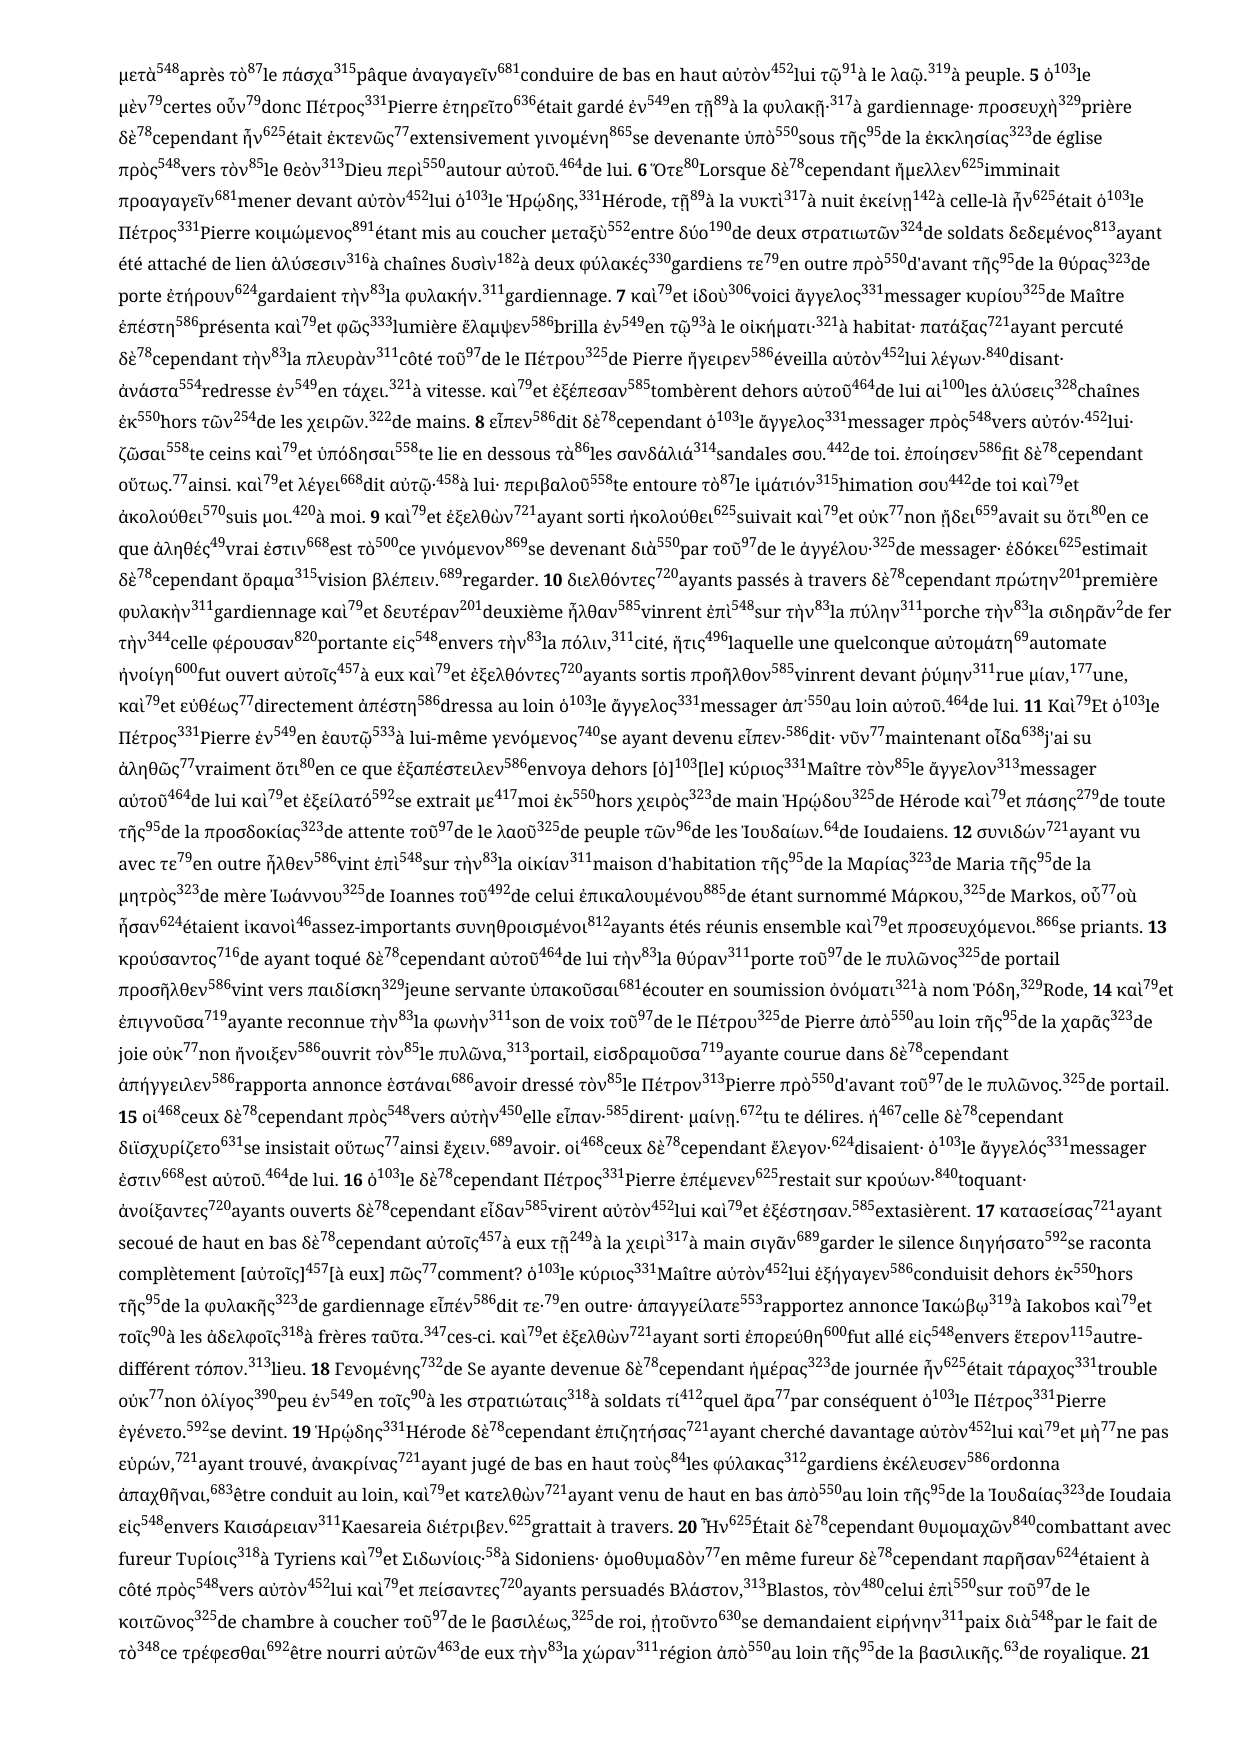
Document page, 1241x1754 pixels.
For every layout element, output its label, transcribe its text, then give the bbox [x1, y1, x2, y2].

text 1 Κατ᾽548Selon ἐκεῖνον138celui-là δὲ78cependant τὸν85le καιρὸν313moment ἐπέβαλεν586surjeta Ἡρῴδης331Hérode ὁ103le βασιλεὺς331roi τὰς82les χεῖρας310mains κακῶσαί681faire du mal τινας372des quelconques τῶν357de ceux ἀπὸ550au loin τῆς95de la ἐκκλησίας.323de église. 2 ἀνεῖλεν586saisit de bas en haut δὲ78cependant Ἰάκωβον313Iakobos τὸν85le ἀδελφὸν313frère Ἰωάννου325de Ioannes μαχαίρῃ.317à machette. 3 Ἰδὼν721Ayant vu δὲ78cependant ὅτι80en ce que ἀρεστόν49agréable ἐστιν668est τοῖς90à les Ἰουδαίοις,58à Ioudaiens, προσέθετο592se apposa συλλαβεῖν681prendre ensemble καὶ77aussi Πέτρον,313Pierre, –935– ἦσαν624étaient δὲ78cependant [αἱ]100[les] ἡμέραι328journées τῶν98de les ἀζύμων66de sans levains –935– 4 ὃν480lequel καὶ77aussi πιάσας721ayant saisi ἔθετο592se posa εἰς548envers φυλακὴν311gardiennage παραδοὺς721ayant livré τέσσαρσιν186à quatre τετραδίοις320à groupes de quatre στρατιωτῶν324de soldats φυλάσσειν689gardienner αὐτόν,452lui, βουλόμενος867se ayant dessein μετὰ548après τὸ87le πάσχα315pâque ἀναγαγεῖν681conduire de bas en haut αὐτὸν452lui τῷ91à le λαῷ.319à peuple. 5 ὁ103le μὲν79certes οὖν79donc Πέτρος331Pierre ἐτηρεῖτο636était gardé ἐν549en τῇ89à la φυλακῇ·317à gardiennage· προσευχὴ329prière δὲ78cependant ἦν625était ἐκτενῶς77extensivement γινομένη865se devenante ὑπὸ550sous τῆς95de la ἐκκλησίας323de église πρὸς548vers τὸν85le θεὸν313Dieu περὶ550autour αὐτοῦ.464de lui. 6 Ὅτε80Lorsque δὲ78cependant ἤμελλεν625imminait προαγαγεῖν681mener devant αὐτὸν452lui ὁ103le Ἡρῴδης,331Hérode, τῇ89à la νυκτὶ317à nuit ἐκείνῃ142à celle-là ἦν625était ὁ103le Πέτρος331Pierre κοιμώμενος891étant mis au coucher μεταξὺ552entre δύο190de deux στρατιωτῶν324de soldats δεδεμένος813ayant été attaché de lien ἁλύσεσιν316à chaînes δυσὶν182à deux φύλακές330gardiens τε79en outre πρὸ550d'avant τῆς95de la θύρας323de porte ἐτήρουν624gardaient τὴν83la φυλακήν.311gardiennage. 7 καὶ79et ἰδοὺ306voici ἄγγελος331messager κυρίου325de Maître ἐπέστη586présenta καὶ79et φῶς333lumière ἔλαμψεν586brilla ἐν549en τῷ93à le οἰκήματι·321à habitat· πατάξας721ayant percuté δὲ78cependant τὴν83la πλευρὰν311côté τοῦ97de le Πέτρου325de Pierre ἤγειρεν586éveilla αὐτὸν452lui λέγων·840disant· ἀνάστα554redresse ἐν549en τάχει.321à vitesse. καὶ79et ἐξέπεσαν585tombèrent dehors αὐτοῦ464de lui αἱ100les ἁλύσεις328chaînes ἐκ550hors τῶν254de les χειρῶν.322de mains. 8 εἶπεν586dit δὲ78cependant ὁ103le ἄγγελος331messager πρὸς548vers αὐτόν·452lui· ζῶσαι558te ceins καὶ79et ὑπόδησαι558te lie en dessous τὰ86les σανδάλιά314sandales σου.442de toi. ἐποίησεν586fit δὲ78cependant οὕτως.77ainsi. καὶ79et λέγει668dit αὐτῷ·458à lui· περιβαλοῦ558te entoure τὸ87le ἱμάτιόν315himation σου442de toi καὶ79et ἀκολούθει570suis μοι.420à moi. 9 καὶ79et ἐξελθὼν721ayant sorti ἠκολούθει625suivait καὶ79et οὐκ77non ᾔδει659avait su ὅτι80en ce que ἀληθές49vrai ἐστιν668est τὸ500ce γινόμενον869se devenant διὰ550par τοῦ97de le ἀγγέλου·325de messager· ἐδόκει625estimait δὲ78cependant ὅραμα315vision βλέπειν.689regarder. 10 διελθόντες720ayants passés à travers δὲ78cependant πρώτην201première φυλακὴν311gardiennage καὶ79et δευτέραν201deuxième ἦλθαν585vinrent ἐπὶ548sur τὴν83la πύλην311porche τὴν83la σιδηρᾶν2de fer τὴν344celle φέρουσαν820portante εἰς548envers τὴν83la πόλιν,311cité, ἥτις496laquelle une quelconque αὐτομάτη69automate ἠνοίγη600fut ouvert αὐτοῖς457à eux καὶ79et ἐξελθόντες720ayants sortis προῆλθον585vinrent devant ῥύμην311rue μίαν,177une, καὶ79et εὐθέως77directement ἀπέστη586dressa au loin ὁ103le ἄγγελος331messager ἀπ᾽550au loin αὐτοῦ.464de lui. 11 Καὶ79Et ὁ103le Πέτρος331Pierre ἐν549en ἑαυτῷ533à lui-même γενόμενος740se ayant devenu εἶπεν·586dit· νῦν77maintenant οἶδα638j'ai su ἀληθῶς77vraiment ὅτι80en ce que ἐξαπέστειλεν586envoya dehors [ὁ]103[le] κύριος331Maître τὸν85le ἄγγελον313messager αὐτοῦ464de lui καὶ79et ἐξείλατό592se extrait με417moi ἐκ550hors χειρὸς323de main Ἡρῴδου325de Hérode καὶ79et πάσης279de toute τῆς95de la προσδοκίας323de attente τοῦ97de le λαοῦ325de peuple τῶν96de les Ἰουδαίων.64de Ioudaiens. 12 συνιδών721ayant vu avec τε79en outre ἦλθεν586vint ἐπὶ548sur τὴν83la οἰκίαν311maison d'habitation τῆς95de la Μαρίας323de Maria τῆς95de la μητρὸς323de mère Ἰωάννου325de Ioannes τοῦ492de celui ἐπικαλουμένου885de étant surnommé Μάρκου,325de Markos, οὗ77où ἦσαν624étaient ἱκανοὶ46assez-importants συνηθροισμένοι812ayants étés réunis ensemble καὶ79et προσευχόμενοι.866se priants. 13 κρούσαντος716de ayant toqué δὲ78cependant αὐτοῦ464de lui τὴν83la θύραν311porte τοῦ97de le πυλῶνος325de portail προσῆλθεν586vint vers παιδίσκη329jeune servante ὑπακοῦσαι681écouter en soumission ὀνόματι321à nom Ῥόδη,329Rode, 14 καὶ79et ἐπιγνοῦσα719ayante reconnue τὴν83la φωνὴν311son de voix τοῦ97de le Πέτρου325de Pierre ἀπὸ550au loin τῆς95de la χαρᾶς323de joie οὐκ77non ἤνοιξεν586ouvrit τὸν85le πυλῶνα,313portail, εἰσδραμοῦσα719ayante courue dans δὲ78cependant ἀπήγγειλεν586rapporta annonce ἑστάναι686avoir dressé τὸν85le Πέτρον313Pierre πρὸ550d'avant τοῦ97de le πυλῶνος.325de portail. 15 οἱ468ceux δὲ78cependant πρὸς548vers αὐτὴν450elle εἶπαν·585dirent· μαίνῃ.672tu te délires. ἡ467celle δὲ78cependant διϊσχυρίζετο631se insistait οὕτως77ainsi ἔχειν.689avoir. οἱ468ceux δὲ78cependant ἔλεγον·624disaient· ὁ103le ἄγγελός331messager ἐστιν668est αὐτοῦ.464de lui. 16 ὁ103le δὲ78cependant Πέτρος331Pierre ἐπέμενεν625restait sur κρούων·840toquant· ἀνοίξαντες720ayants ouverts δὲ78cependant εἶδαν585virent αὐτὸν452lui καὶ79et ἐξέστησαν.585extasièrent. 17 κατασείσας721ayant secoué de haut en bas δὲ78cependant αὐτοῖς457à eux τῇ249à la χειρὶ317à main σιγᾶν689garder le silence διηγήσατο592se raconta complètement [αὐτοῖς]457[à eux] πῶς77comment? ὁ103le κύριος331Maître αὐτὸν452lui ἐξήγαγεν586conduisit dehors ἐκ550hors τῆς95de la φυλακῆς323de gardiennage εἶπέν586dit τε·79en outre· ἀπαγγείλατε553rapportez annonce Ἰακώβῳ319à Iakobos καὶ79et τοῖς90à les ἀδελφοῖς318à frères ταῦτα.347ces-ci. καὶ79et ἐξελθὼν721ayant sorti ἐπορεύθη600fut allé εἰς548envers ἕτερον115autre-différent τόπον.313lieu. 18 Γενομένης732de Se ayante devenue δὲ78cependant ἡμέρας323de journée ἦν625était τάραχος331trouble οὐκ77non ὀλίγος390peu ἐν549en τοῖς90à les στρατιώταις318à soldats τί412quel ἄρα77par conséquent ὁ103le Πέτρος331Pierre ἐγένετο.592se devint. 19 Ἡρῴδης331Hérode δὲ78cependant ἐπιζητήσας721ayant cherché davantage αὐτὸν452lui καὶ79et μὴ77ne pas εὑρών,721ayant trouvé, ἀνακρίνας721ayant jugé de bas en haut τοὺς84les φύλακας312gardiens ἐκέλευσεν586ordonna ἀπαχθῆναι,683être conduit au loin, καὶ79et κατελθὼν721ayant venu de haut en bas ἀπὸ550au loin τῆς95de la Ἰουδαίας323de Ioudaia εἰς548envers Καισάρειαν311Kaesareia διέτριβεν.625grattait à travers. 20 Ἦν625Était δὲ78cependant θυμομαχῶν840combattant avec fureur Τυρίοις318à Tyriens καὶ79et Σιδωνίοις·58à Sidoniens· ὁμοθυμαδὸν77en même fureur δὲ78cependant παρῆσαν624étaient à côté πρὸς548vers αὐτὸν452lui καὶ79et πείσαντες720ayants persuadés Βλάστον,313Blastos, τὸν480celui ἐπὶ550sur τοῦ97de le κοιτῶνος325de chambre à coucher τοῦ97de le βασιλέως,325de roi, ᾐτοῦντο630se demandaient εἰρήνην311paix διὰ548par le fait de τὸ348ce τρέφεσθαι692être nourri αὐτῶν463de eux τὴν83la χώραν311région ἀπὸ550au loin τῆς95de la βασιλικῆς.63de royalique. 21 τακτῇ8à ordonnée δὲ78cependant ἡμέρᾳ317à journée ὁ103le Ἡρῴδης331Hérode ἐνδυσάμενος740se ayant envêtu ἐσθῆτα311habillement βασιλικὴν2royalique [καὶ]79[et] καθίσας721ayant assis ἐπὶ550sur τοῦ99de le βήματος327de estrade ἐδημηγόρει625haranguait publiquement πρὸς548vers αὐτούς,451eux, 22 ὁ103le δὲ78cependant δῆμος331population ἐπεφώνει·625sonnait sur· θεοῦ325de Dieu φωνὴ329son de voix καὶ79et οὐκ77non ἀνθρώπου.325de être humain. 23 παραχρῆμα77instantanément δὲ78cependant ἐπάταξεν586percuta αὐτὸν452lui ἄγγελος331messager κυρίου325de Maître ἀνθ᾽550contre ὧν493de lesquels οὐκ77non ἔδωκεν586donna τὴν83la δόξαν311gloire τῷ91à le θεῷ,319à Dieu, καὶ79et γενόμενος740se ayant devenu σκωληκόβρωτος47mangé de ver ἐξέψυξεν.586expira l'âme. 24 Ὁ103Le δὲ78cependant λόγος331discours τοῦ97de le θεοῦ325de Dieu ηὔξανεν625croissait καὶ79et ἐπληθύνετο.636était multiplié. 25 Βαρναβᾶς331Bar-Nabas δὲ78cependant καὶ79et Σαῦλος331Saul ὑπέστρεψαν585retournèrent en arrière εἰς548envers Ἰερουσαλὴμ311Ierousalem πληρώσαντες720ayants faits plénitude τὴν83la διακονίαν,311service, συμπαραλαβόντες720ayants pris à côté avec Ἰωάννην313Ioannes τὸν346celui ἐπικληθέντα744ayant été surnommé Μᾶρκον.313Markos. [118, 59, 1181, 1665]
